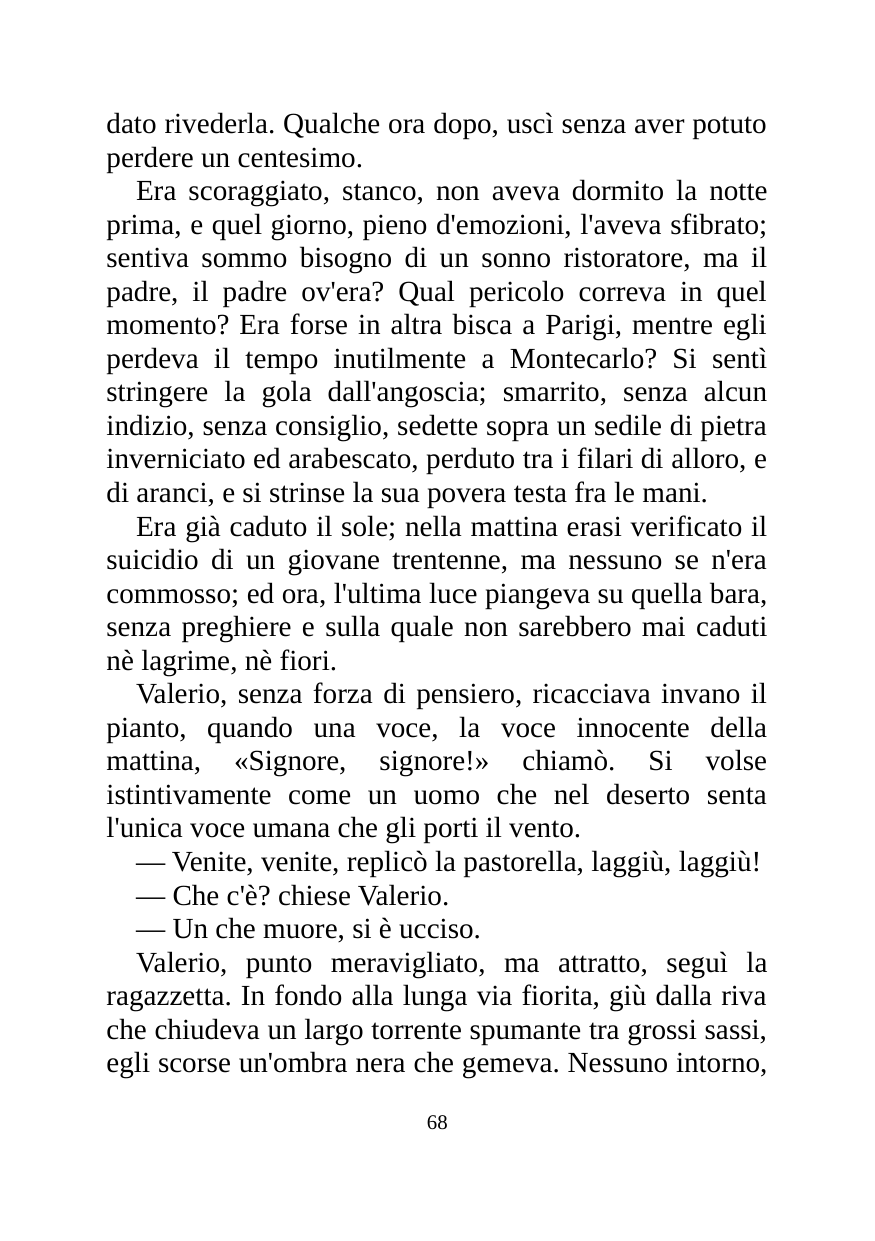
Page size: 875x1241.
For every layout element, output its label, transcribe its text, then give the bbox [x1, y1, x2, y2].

text Era già caduto il sole; nella mattina erasi verificato il suicidio di un giovane trentenne, ma nessuno se n'era commosso; ed ora, l'ultima luce piangeva su quella bara, senza preghiere e sulla quale non sarebbero mai caduti nè lagrime, nè fiori. [106, 509, 768, 676]
text dato rivederla. Qualche ora dopo, uscì senza aver potuto perdere un centesimo. [106, 106, 768, 173]
text Valerio, punto meravigliato, ma attratto, seguì la ragazzetta. In fondo alla lunga via fiorita, giù dalla riva che chiudeva un largo torrente spumante tra grossi sassi, egli scorse un'ombra nera che gemeva. Nessuno intorno, [106, 945, 768, 1079]
text — Venite, venite, replicò la pastorella, laggiù, laggiù! [106, 844, 768, 878]
text Valerio, senza forza di pensiero, ricacciava invano il pianto, quando una voce, la voce innocente della mattina, «Signore, signore!» chiamò. Si volse istintivamente come un uomo che nel deserto senta l'unica voce umana che gli porti il vento. [106, 676, 768, 844]
text — Che c'è? chiese Valerio. [106, 878, 768, 911]
text Era scoraggiato, stanco, non aveva dormito la notte prima, e quel giorno, pieno d'emozioni, l'aveva sfibrato; sentiva sommo bisogno di un sonno ristoratore, ma il padre, il padre ov'era? Qual pericolo correva in quel momento? Era forse in altra bisca a Parigi, mentre egli perdeva il tempo inutilmente a Montecarlo? Si sentì stringere la gola dall'angoscia; smarrito, senza alcun indizio, senza consiglio, sedette sopra un sedile di pietra inverniciato ed arabescato, perduto tra i filari di alloro, e di aranci, e si strinse la sua povera testa fra le mani. [106, 173, 768, 509]
text — Un che muore, si è ucciso. [106, 911, 768, 945]
